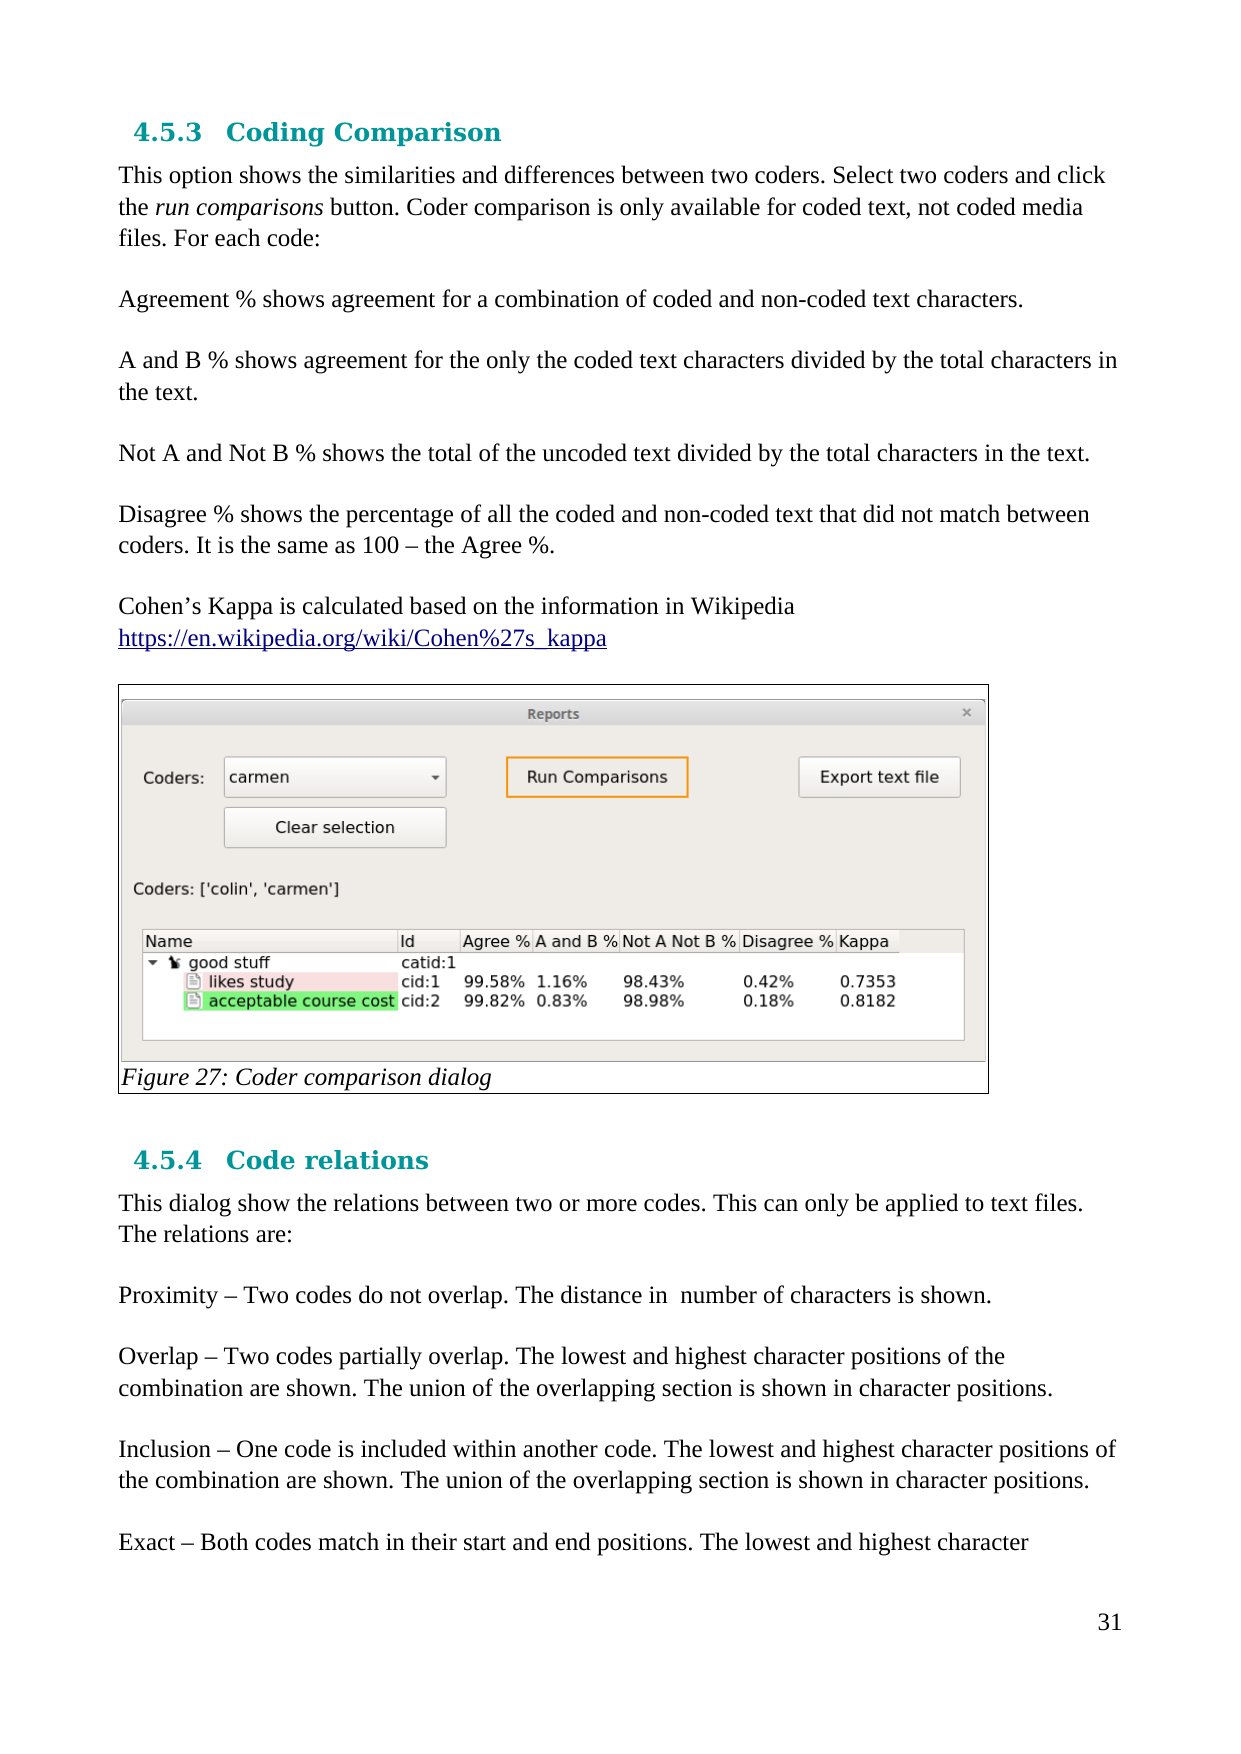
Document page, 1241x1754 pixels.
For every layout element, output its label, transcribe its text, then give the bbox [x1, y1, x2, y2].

text Figure 27: Coder comparison dialog [121, 1062, 985, 1091]
text Proximity – Two codes do not overlap. The distance in number of characters is shown. [118, 1280, 1122, 1309]
text Exact – Both codes match in their start and end positions. The lowest and highest character [118, 1527, 1122, 1555]
text Overlap – Two codes partially overlap. The lowest and highest character positions of the combination are shown. The union of the overlapping section is shown in character positions. [118, 1341, 1122, 1402]
text This dialog show the relations between two or more codes. This can only be applied to text files. The relations are: [118, 1188, 1122, 1248]
text Not A and Not B % shows the total of the uncoded text divided by the total characters in the text. [118, 438, 1122, 467]
text This option shows the similarities and differences between two coders. Select two coders and click the run comparisons button. Coder comparison is only available for coded text, not coded media files. For each code: [118, 160, 1122, 252]
text Inclusion – One code is included within another code. The lowest and highest character positions of the combination are shown. The union of the overlapping section is shown in character positions. [118, 1434, 1122, 1494]
text Cohen’s Kappa is calculated based on the information in Wikipedia https://en.wikipedia.org/wiki/Cohen%27s_kappa [118, 591, 1122, 652]
text Agreement % shows agreement for a combination of coded and non-coded text characters. [118, 284, 1122, 313]
picture [121, 699, 986, 1062]
text Disagree % shows the percentage of all the coded and non-coded text that did not match between coders. It is the same as 100 – the Agree %. [118, 499, 1122, 559]
subtitle Code relations [124, 1146, 1122, 1175]
subtitle Coding Comparison [124, 118, 1122, 147]
text A and B % shows agreement for the only the coded text characters divided by the total characters in the text. [118, 345, 1122, 406]
